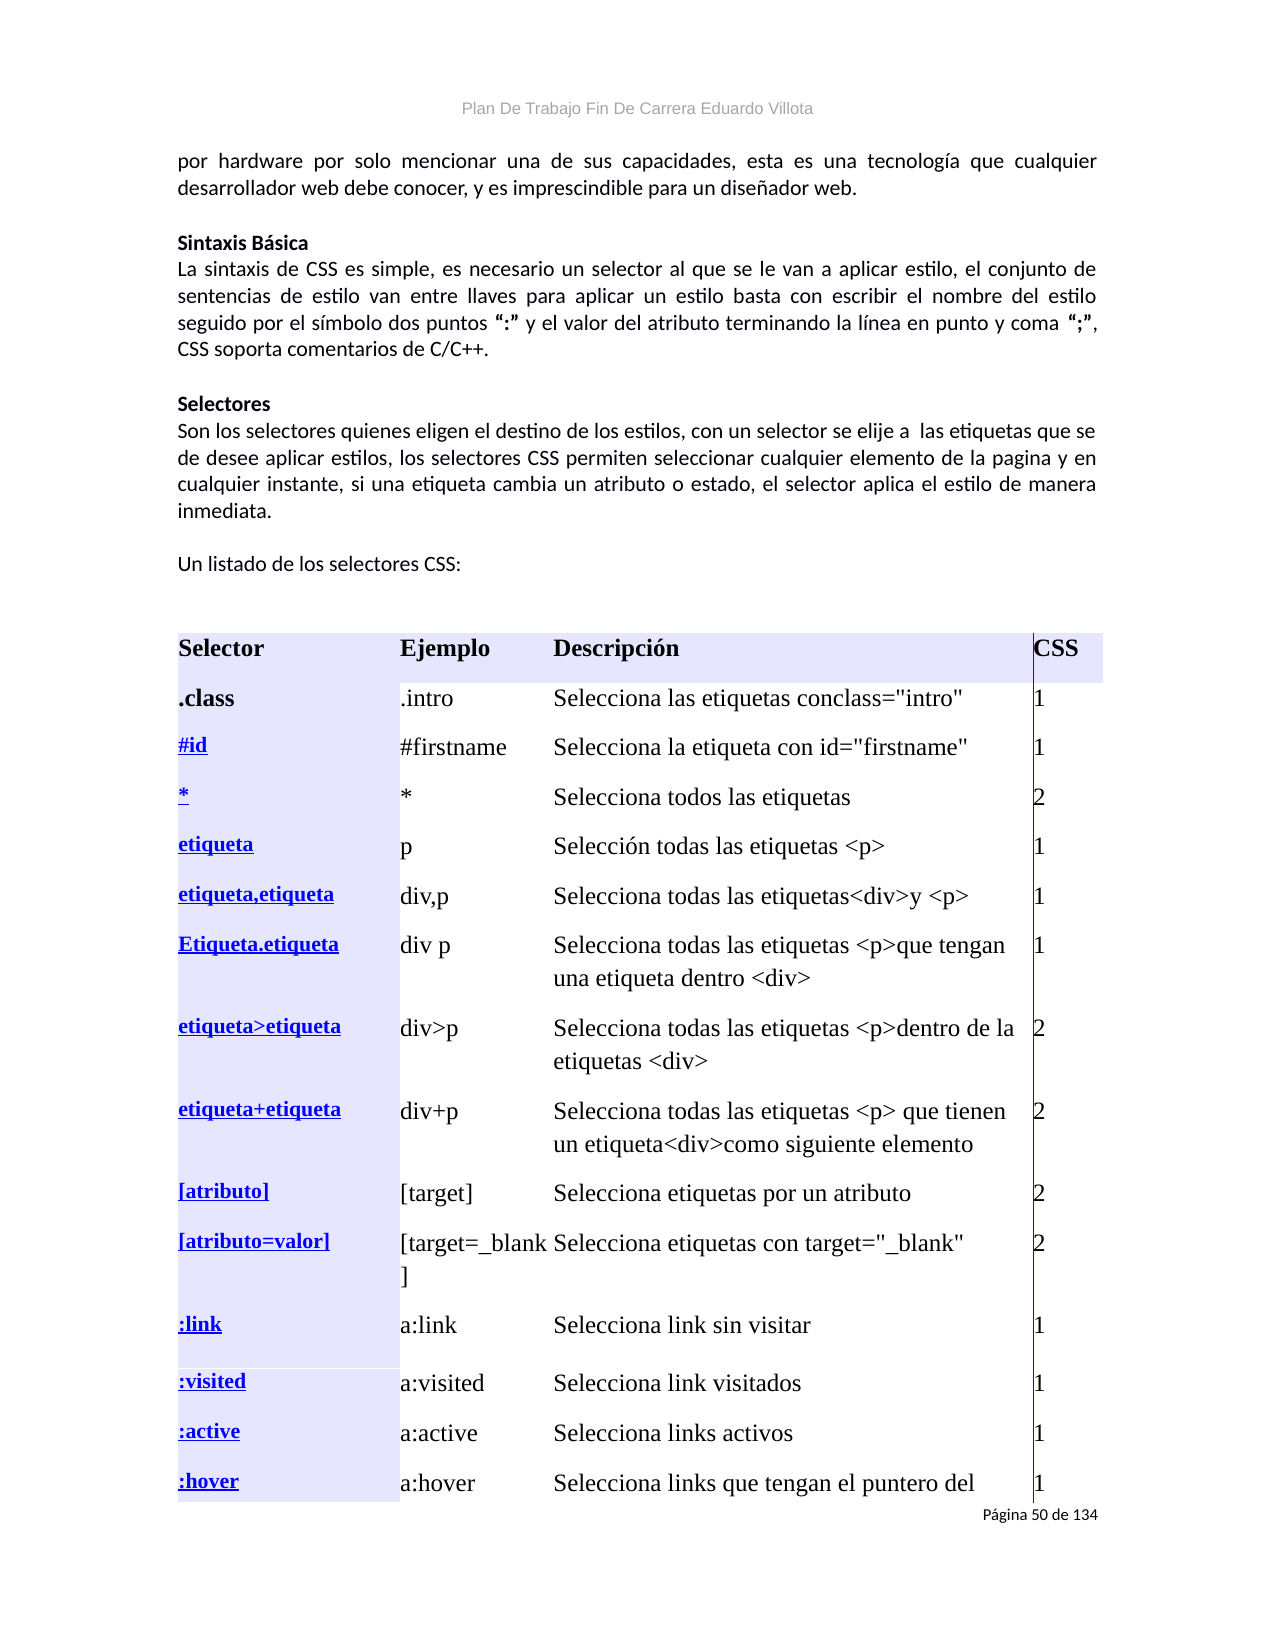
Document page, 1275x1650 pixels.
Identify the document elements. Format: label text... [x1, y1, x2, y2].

text La sintaxis de CSS es simple, es necesario un selector al que se le van a aplicar estilo, el conjunto de sentencias de estilo van entre llaves para aplicar un estilo basta con escribir el nombre del estilo seguido por el símbolo dos puntos “:” y el valor del atributo terminando la línea en punto y coma “;”, CSS soporta comentarios de C/C++. [177, 256, 1098, 362]
table_cell Selecciona todas las etiquetas<div>y <p> [553, 881, 1033, 931]
table_cell :hover [178, 1468, 400, 1502]
text Selectores [177, 390, 1098, 417]
table_cell Selecciona etiquetas por un atributo [553, 1178, 1033, 1228]
text por hardware por solo mencionar una de sus capacidades, esta es una tecnología que cualquier desarrollador web debe conocer, y es imprescindible para un diseñador web. [177, 148, 1098, 201]
table_cell Selecciona links que tengan el puntero del [553, 1468, 1033, 1502]
table_header Selector [178, 633, 400, 683]
table_cell a:visited [400, 1369, 553, 1418]
table_cell etiqueta+etiqueta [178, 1096, 400, 1178]
table_cell 1 [1034, 1369, 1103, 1418]
table_cell 1 [1034, 1418, 1103, 1468]
table_cell * [400, 782, 553, 831]
table_cell .intro [400, 683, 553, 732]
table_cell Selecciona las etiquetas conclass="intro" [553, 683, 1033, 732]
text Son los selectores quienes eligen el destino de los estilos, con un selector se elije a las etiquetas que se de desee aplicar estilos, los selectores CSS permiten seleccionar cualquier elemento de la pagina y en cualquier instante, si una etiqueta cambia un atributo o estado, el selector aplica el estilo de manera inmediata. [177, 417, 1098, 524]
table_cell [target=_blank] [400, 1228, 553, 1311]
table_cell Selecciona links activos [553, 1418, 1033, 1468]
table_cell a:active [400, 1418, 553, 1468]
table_cell Selecciona la etiqueta con id="firstname" [553, 732, 1033, 782]
table_cell 2 [1034, 782, 1103, 831]
table_cell div p [400, 931, 553, 1013]
table_header Ejemplo [400, 633, 553, 683]
table_cell Selecciona etiquetas con target="_blank" [553, 1228, 1033, 1311]
table_cell :link [178, 1311, 400, 1368]
table_cell div>p [400, 1013, 553, 1096]
table_cell [atributo=valor] [178, 1228, 400, 1311]
table_cell [atributo] [178, 1178, 400, 1228]
table_cell #id [178, 732, 400, 782]
table_cell Selección todas las etiquetas <p> [553, 831, 1033, 881]
table_cell 1 [1034, 683, 1103, 732]
table_cell .class [178, 683, 400, 732]
text Un listado de los selectores CSS: [177, 550, 1098, 577]
table_cell Etiqueta.etiqueta [178, 931, 400, 1013]
table_cell Selecciona todas las etiquetas <p>dentro de la etiquetas <div> [553, 1013, 1033, 1096]
table_cell 2 [1034, 1178, 1103, 1228]
table_header Descripción [553, 633, 1033, 683]
table_cell 1 [1034, 732, 1103, 782]
table_cell 1 [1034, 1311, 1103, 1368]
table_cell 1 [1034, 931, 1103, 1013]
table_cell div+p [400, 1096, 553, 1178]
table_cell div,p [400, 881, 553, 931]
table_cell Selecciona todos las etiquetas [553, 782, 1033, 831]
table_cell * [178, 782, 400, 831]
table_cell etiqueta [178, 831, 400, 881]
table_cell 1 [1034, 831, 1103, 881]
table_cell p [400, 831, 553, 881]
table_cell 2 [1034, 1013, 1103, 1096]
table_cell :active [178, 1418, 400, 1468]
table_cell Selecciona link sin visitar [553, 1311, 1033, 1368]
table_cell [target] [400, 1178, 553, 1228]
table_cell 2 [1034, 1228, 1103, 1311]
table_cell etiqueta>etiqueta [178, 1013, 400, 1096]
table_cell Selecciona link visitados [553, 1369, 1033, 1418]
table_cell Selecciona todas las etiquetas <p>que tengan una etiqueta dentro <div> [553, 931, 1033, 1013]
table_cell 1 [1034, 881, 1103, 931]
table_cell Selecciona todas las etiquetas <p> que tienen un etiqueta<div>como siguiente elemento [553, 1096, 1033, 1178]
table_cell 2 [1034, 1096, 1103, 1178]
table_cell a:hover [400, 1468, 553, 1502]
table_header CSS [1034, 633, 1103, 683]
table_cell :visited [178, 1369, 400, 1418]
text Sintaxis Básica [177, 229, 1098, 256]
table_cell #firstname [400, 732, 553, 782]
table_cell a:link [400, 1311, 553, 1368]
table_cell 1 [1034, 1468, 1103, 1502]
table_cell etiqueta,etiqueta [178, 881, 400, 931]
